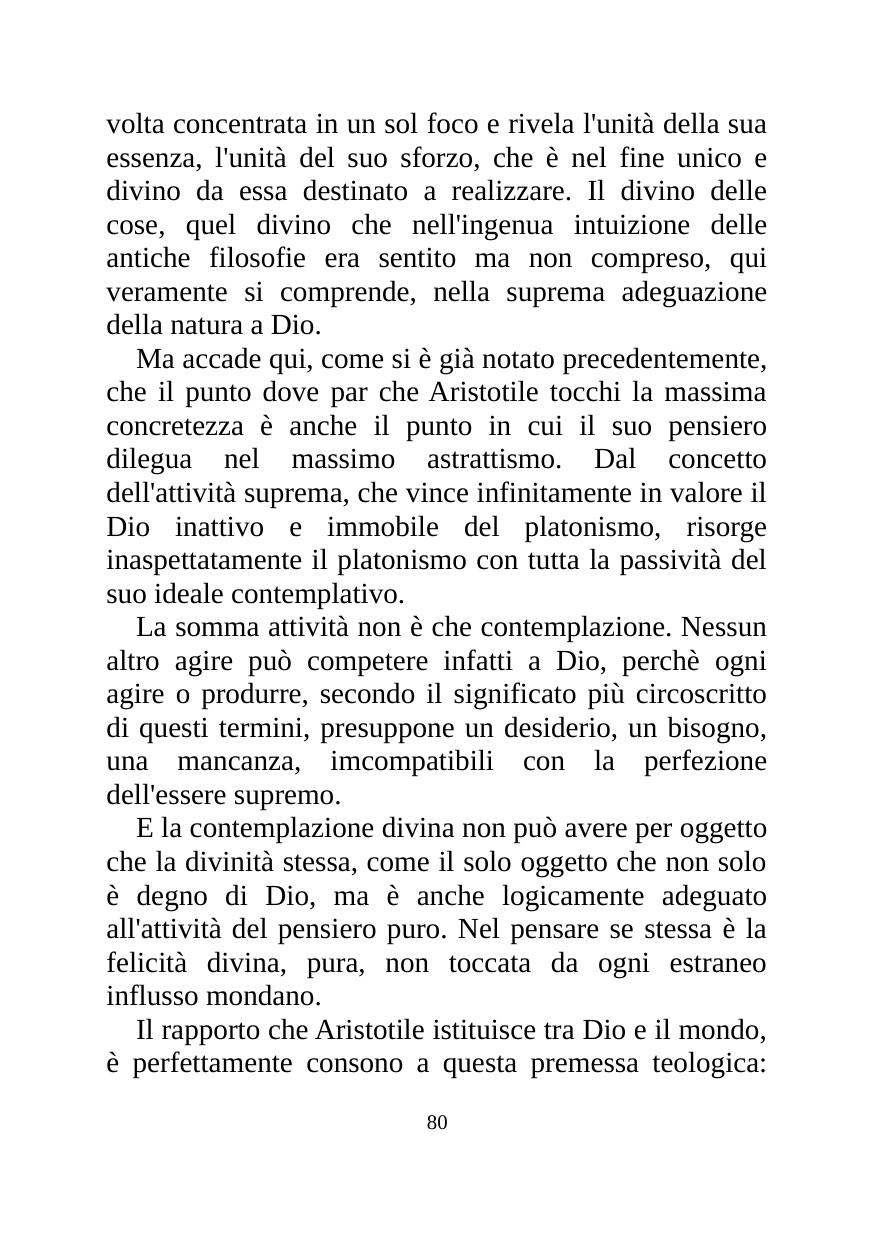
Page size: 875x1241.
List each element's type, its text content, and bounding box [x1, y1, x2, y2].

text volta concentrata in un sol foco e rivela l'unità della sua essenza, l'unità del suo sforzo, che è nel fine unico e divino da essa destinato a realizzare. Il divino delle cose, quel divino che nell'ingenua intuizione delle antiche filosofie era sentito ma non compreso, qui veramente si comprende, nella suprema adeguazione della natura a Dio. [106, 106, 768, 341]
text La somma attività non è che contemplazione. Nessun altro agire può competere infatti a Dio, perchè ogni agire o produrre, secondo il significato più circoscritto di questi termini, presuppone un desiderio, un bisogno, una mancanza, imcompatibili con la perfezione dell'essere supremo. [106, 609, 768, 811]
text Ma accade qui, come si è già notato precedentemente, che il punto dove par che Aristotile tocchi la massima concretezza è anche il punto in cui il suo pensiero dilegua nel massimo astrattismo. Dal concetto dell'attività suprema, che vince infinitamente in valore il Dio inattivo e immobile del platonismo, risorge inaspettatamente il platonismo con tutta la passività del suo ideale contemplativo. [106, 341, 768, 609]
text E la contemplazione divina non può avere per oggetto che la divinità stessa, come il solo oggetto che non solo è degno di Dio, ma è anche logicamente adeguato all'attività del pensiero puro. Nel pensare se stessa è la felicità divina, pura, non toccata da ogni estraneo influsso mondano. [106, 811, 768, 1012]
text Il rapporto che Aristotile istituisce tra Dio e il mondo, è perfettamente consono a questa premessa teologica: [106, 1012, 768, 1079]
